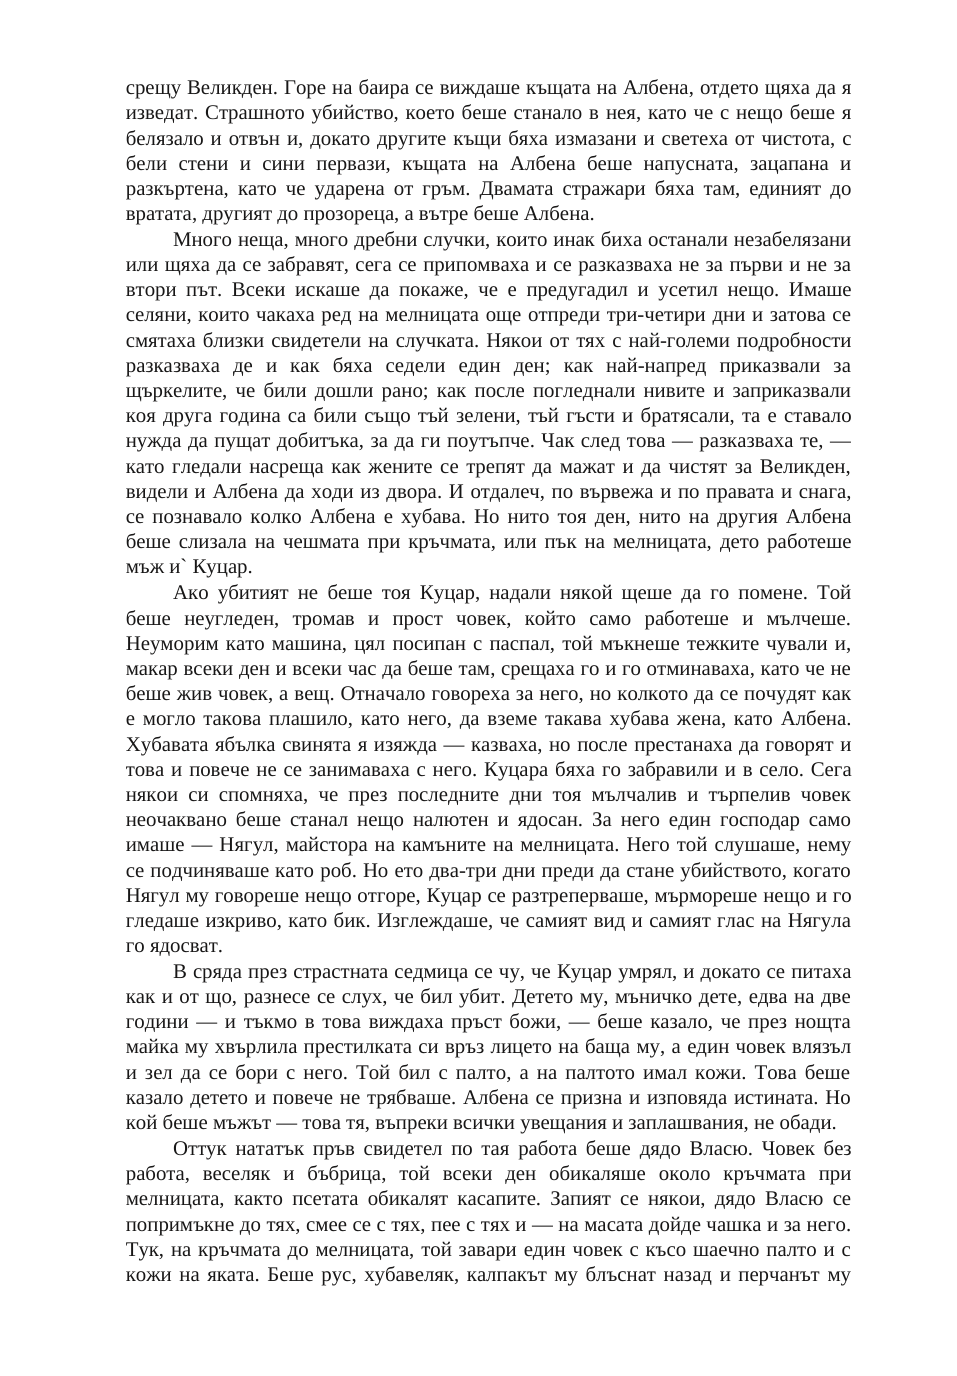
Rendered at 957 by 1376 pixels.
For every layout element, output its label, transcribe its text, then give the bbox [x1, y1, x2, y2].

text Ако убитият не беше тоя Куцар, надали някой щеше да го помене. Той беше неугледен, тромав и прост човек, който само работеше и мълчеше. Неуморим като машина, цял посипан с паспал, той мъкнеше тежките чували и, макар всеки ден и всеки час да беше там, срещаха го и го отминаваха, като че не беше жив човек, а вещ. Отначало говореха за него, но колкото да се почудят как е могло такова плашило, като него, да вземе такава хубава жена, като Албена. Хубавата ябълка свинята я изяжда — казваха, но после престанаха да говорят и това и повече не се занимаваха с него. Куцара бяха го забравили и в село. Сега някои си спомняха, че през последните дни тоя мълчалив и търпелив човек неочаквано беше станал нещо налютен и ядосан. За него един господар само имаше — Нягул, майстора на камъните на мелницата. Него той слушаше, нему се подчиняваше като роб. Но ето два-три дни преди да стане убийството, когато Нягул му говореше нещо отгоре, Куцар се разтреперваше, мърмореше нещо и го гледаше изкриво, като бик. Изглеждаше, че самият вид и самият глас на Нягула го ядосват. [126, 580, 852, 957]
text срещу Великден. Горе на баира се виждаше къщата на Албена, отдето щяха да я изведат. Страшното убийство, което беше станало в нея, като че с нещо беше я белязало и отвън и, докато другите къщи бяха измазани и светеха от чистота, с бели стени и сини первази, къщата на Албена беше напусната, зацапана и разкъртена, като че ударена от гръм. Двамата стражари бяха там, единият до вратата, другият до прозореца, а вътре беше Албена. [126, 75, 852, 225]
text В сряда през страстната седмица се чу, че Куцар умрял, и докато се питаха как и от що, разнесе се слух, че бил убит. Детето му, мъничко дете, едва на две години — и тъкмо в това виждаха пръст божи, — беше казало, че през нощта майка му хвърлила престилката си връз лицето на баща му, а един човек влязъл и зел да се бори с него. Той бил с палто, а на палтото имал кожи. Това беше казало детето и повече не трябваше. Албена се призна и изповяда истината. Но кой беше мъжът — това тя, въпреки всички увещания и заплашвания, не обади. [126, 959, 852, 1134]
text Оттук нататък пръв свидетел по тая работа беше дядо Власю. Човек без работа, веселяк и бъбрица, той всеки ден обикаляше около кръчмата при мелницата, както псетата обикалят касапите. Запият се някои, дядо Власю се попримъкне до тях, смее се с тях, пее с тях и — на масата дойде чашка и за него. Тук, на кръчмата до мелницата, той завари един човек с късо шаечно палто и с кожи на яката. Беше рус, хубавеляк, калпакът му блъснат назад и перчанът му [126, 1136, 852, 1286]
text Много неща, много дребни случки, които инак биха останали незабелязани или щяха да се забравят, сега се припомваха и се разказваха не за първи и не за втори път. Всеки искаше да покаже, че е предугадил и усетил нещо. Имаше селяни, които чакаха ред на мелницата още отпреди три-четири дни и затова се смятаха близки свидетели на случката. Някои от тях с най-големи подробности разказваха де и как бяха седели един ден; как най-напред приказвали за щъркелите, че били дошли рано; как после погледнали нивите и заприказвали коя друга година са били също тъй зелени, тъй гъсти и братясали, та е ставало нужда да пущат добитъка, за да ги поутъпче. Чак след това — разказваха те, — като гледали насреща как жените се трепят да мажат и да чистят за Великден, видели и Албена да ходи из двора. И отдалеч, по вървежа и по правата и снага, се познавало колко Албена е хубава. Но нито тоя ден, нито на другия Албена беше слизала на чешмата при кръчмата, или пък на мелницата, дето работеше мъж и` Куцар. [126, 227, 852, 578]
